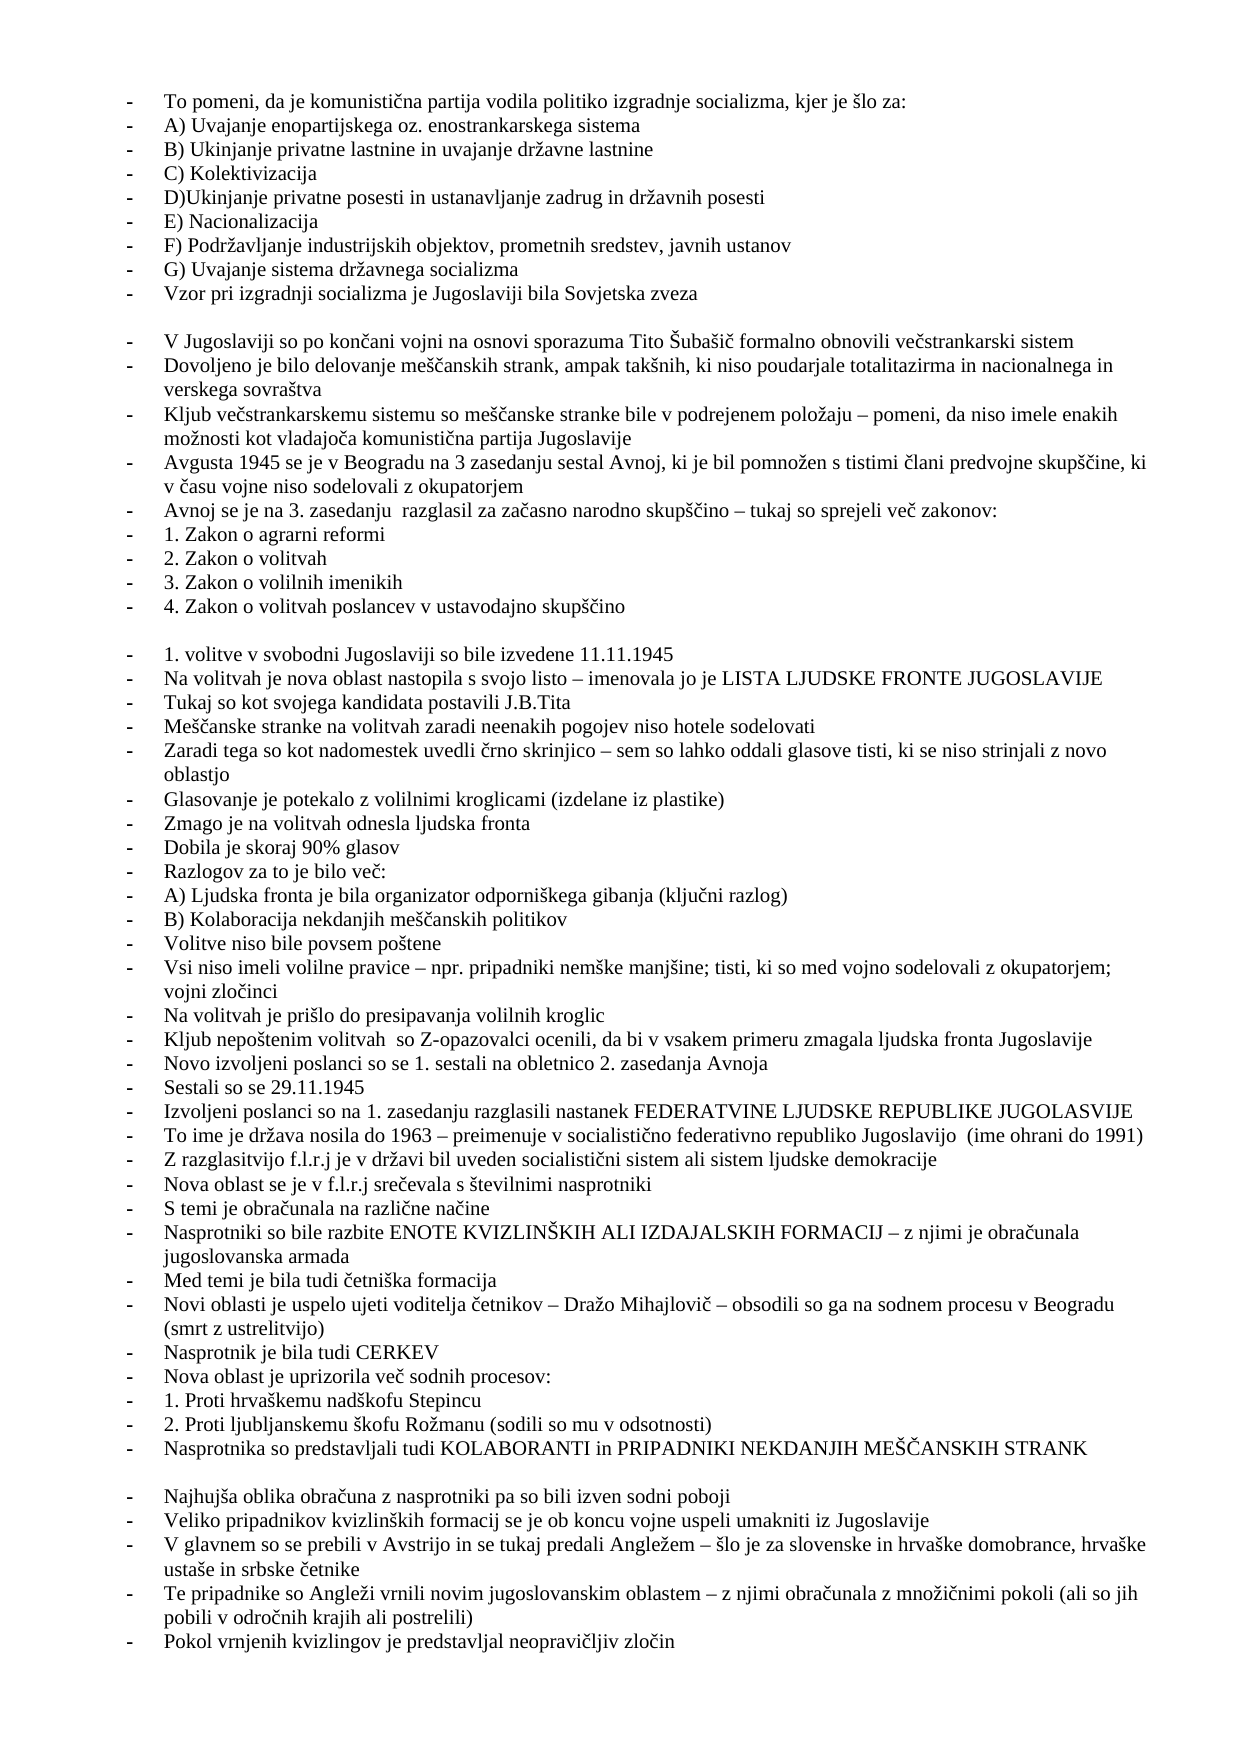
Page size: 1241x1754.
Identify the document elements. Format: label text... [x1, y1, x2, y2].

list 3. Zakon o volilnih imenikih [126, 570, 1152, 594]
list 1. Zakon o agrarni reformi [126, 522, 1152, 546]
list V glavnem so se prebili v Avstrijo in se tukaj predali Angležem – šlo je za slovenske in hrvaške domobrance, hrvaške ustaše in srbske četnike [126, 1532, 1152, 1581]
list Vzor pri izgradnji socializma je Jugoslaviji bila Sovjetska zveza [126, 281, 1152, 305]
list Avnoj se je na 3. zasedanju razglasil za začasno narodno skupščino – tukaj so sprejeli več zakonov: [126, 498, 1152, 522]
list Glasovanje je potekalo z volilnimi kroglicami (izdelane iz plastike) [126, 786, 1152, 811]
list Izvoljeni poslanci so na 1. zasedanju razglasili nastanek FEDERATVINE LJUDSKE REPUBLIKE JUGOLASVIJE [126, 1099, 1152, 1123]
list Dovoljeno je bilo delovanje meščanskih strank, ampak takšnih, ki niso poudarjale totalitazirma in nacionalnega in verskega sovraštva [126, 353, 1152, 401]
list Veliko pripadnikov kvizlinških formacij se je ob koncu vojne uspeli umakniti iz Jugoslavije [126, 1508, 1152, 1532]
list To pomeni, da je komunistična partija vodila politiko izgradnje socializma, kjer je šlo za: [126, 89, 1152, 113]
list Zaradi tega so kot nadomestek uvedli črno skrinjico – sem so lahko oddali glasove tisti, ki se niso strinjali z novo oblastjo [126, 738, 1152, 786]
list Nova oblast se je v f.l.r.j srečevala s številnimi nasprotniki [126, 1171, 1152, 1196]
list S temi je obračunala na različne načine [126, 1196, 1152, 1219]
list Volitve niso bile povsem poštene [126, 931, 1152, 955]
list A) Ljudska fronta je bila organizator odporniškega gibanja (ključni razlog) [126, 883, 1152, 907]
list 4. Zakon o volitvah poslancev v ustavodajno skupščino [126, 594, 1152, 618]
list D)Ukinjanje privatne posesti in ustanavljanje zadrug in državnih posesti [126, 185, 1152, 209]
list Zmago je na volitvah odnesla ljudska fronta [126, 811, 1152, 834]
list Avgusta 1945 se je v Beogradu na 3 zasedanju sestal Avnoj, ki je bil pomnožen s tistimi člani predvojne skupščine, ki v času vojne niso sodelovali z okupatorjem [126, 449, 1152, 498]
list G) Uvajanje sistema državnega socializma [126, 257, 1152, 281]
list Pokol vrnjenih kvizlingov je predstavljal neopravičljiv zločin [126, 1629, 1152, 1653]
list Dobila je skoraj 90% glasov [126, 834, 1152, 859]
list Te pripadnike so Angleži vrnili novim jugoslovanskim oblastem – z njimi obračunala z množičnimi pokoli (ali so jih pobili v odročnih krajih ali postrelili) [126, 1581, 1152, 1629]
list 1. Proti hrvaškemu nadškofu Stepincu [126, 1388, 1152, 1412]
list 2. Proti ljubljanskemu škofu Rožmanu (sodili so mu v odsotnosti) [126, 1412, 1152, 1436]
list To ime je država nosila do 1963 – preimenuje v socialistično federativno republiko Jugoslavijo (ime ohrani do 1991) [126, 1123, 1152, 1147]
list B) Ukinjanje privatne lastnine in uvajanje državne lastnine [126, 137, 1152, 161]
list Najhujša oblika obračuna z nasprotniki pa so bili izven sodni poboji [126, 1484, 1152, 1508]
list V Jugoslaviji so po končani vojni na osnovi sporazuma Tito Šubašič formalno obnovili večstrankarski sistem [126, 329, 1152, 353]
list Z razglasitvijo f.l.r.j je v državi bil uveden socialistični sistem ali sistem ljudske demokracije [126, 1147, 1152, 1171]
list Na volitvah je nova oblast nastopila s svojo listo – imenovala jo je LISTA LJUDSKE FRONTE JUGOSLAVIJE [126, 666, 1152, 690]
list A) Uvajanje enopartijskega oz. enostrankarskega sistema [126, 113, 1152, 137]
list Nasprotnik je bila tudi CERKEV [126, 1340, 1152, 1364]
list Nasprotnika so predstavljali tudi KOLABORANTI in PRIPADNIKI NEKDANJIH MEŠČANSKIH STRANK [126, 1436, 1152, 1460]
list Med temi je bila tudi četniška formacija [126, 1268, 1152, 1292]
list Kljub večstrankarskemu sistemu so meščanske stranke bile v podrejenem položaju – pomeni, da niso imele enakih možnosti kot vladajoča komunistična partija Jugoslavije [126, 401, 1152, 449]
list Nasprotniki so bile razbite ENOTE KVIZLINŠKIH ALI IZDAJALSKIH FORMACIJ – z njimi je obračunala jugoslovanska armada [126, 1219, 1152, 1268]
list E) Nacionalizacija [126, 209, 1152, 233]
list 2. Zakon o volitvah [126, 546, 1152, 570]
list Tukaj so kot svojega kandidata postavili J.B.Tita [126, 690, 1152, 714]
list Nova oblast je uprizorila več sodnih procesov: [126, 1364, 1152, 1388]
list Vsi niso imeli volilne pravice – npr. pripadniki nemške manjšine; tisti, ki so med vojno sodelovali z okupatorjem; vojni zločinci [126, 955, 1152, 1003]
list Sestali so se 29.11.1945 [126, 1075, 1152, 1099]
list Meščanske stranke na volitvah zaradi neenakih pogojev niso hotele sodelovati [126, 714, 1152, 738]
list B) Kolaboracija nekdanjih meščanskih politikov [126, 907, 1152, 931]
list F) Podržavljanje industrijskih objektov, prometnih sredstev, javnih ustanov [126, 233, 1152, 257]
list Novo izvoljeni poslanci so se 1. sestali na obletnico 2. zasedanja Avnoja [126, 1051, 1152, 1075]
list 1. volitve v svobodni Jugoslaviji so bile izvedene 11.11.1945 [126, 642, 1152, 666]
list Novi oblasti je uspelo ujeti voditelja četnikov – Dražo Mihajlovič – obsodili so ga na sodnem procesu v Beogradu (smrt z ustrelitvijo) [126, 1292, 1152, 1340]
list Na volitvah je prišlo do presipavanja volilnih kroglic [126, 1003, 1152, 1027]
list C) Kolektivizacija [126, 161, 1152, 185]
list Razlogov za to je bilo več: [126, 859, 1152, 883]
list Kljub nepoštenim volitvah so Z-opazovalci ocenili, da bi v vsakem primeru zmagala ljudska fronta Jugoslavije [126, 1027, 1152, 1051]
